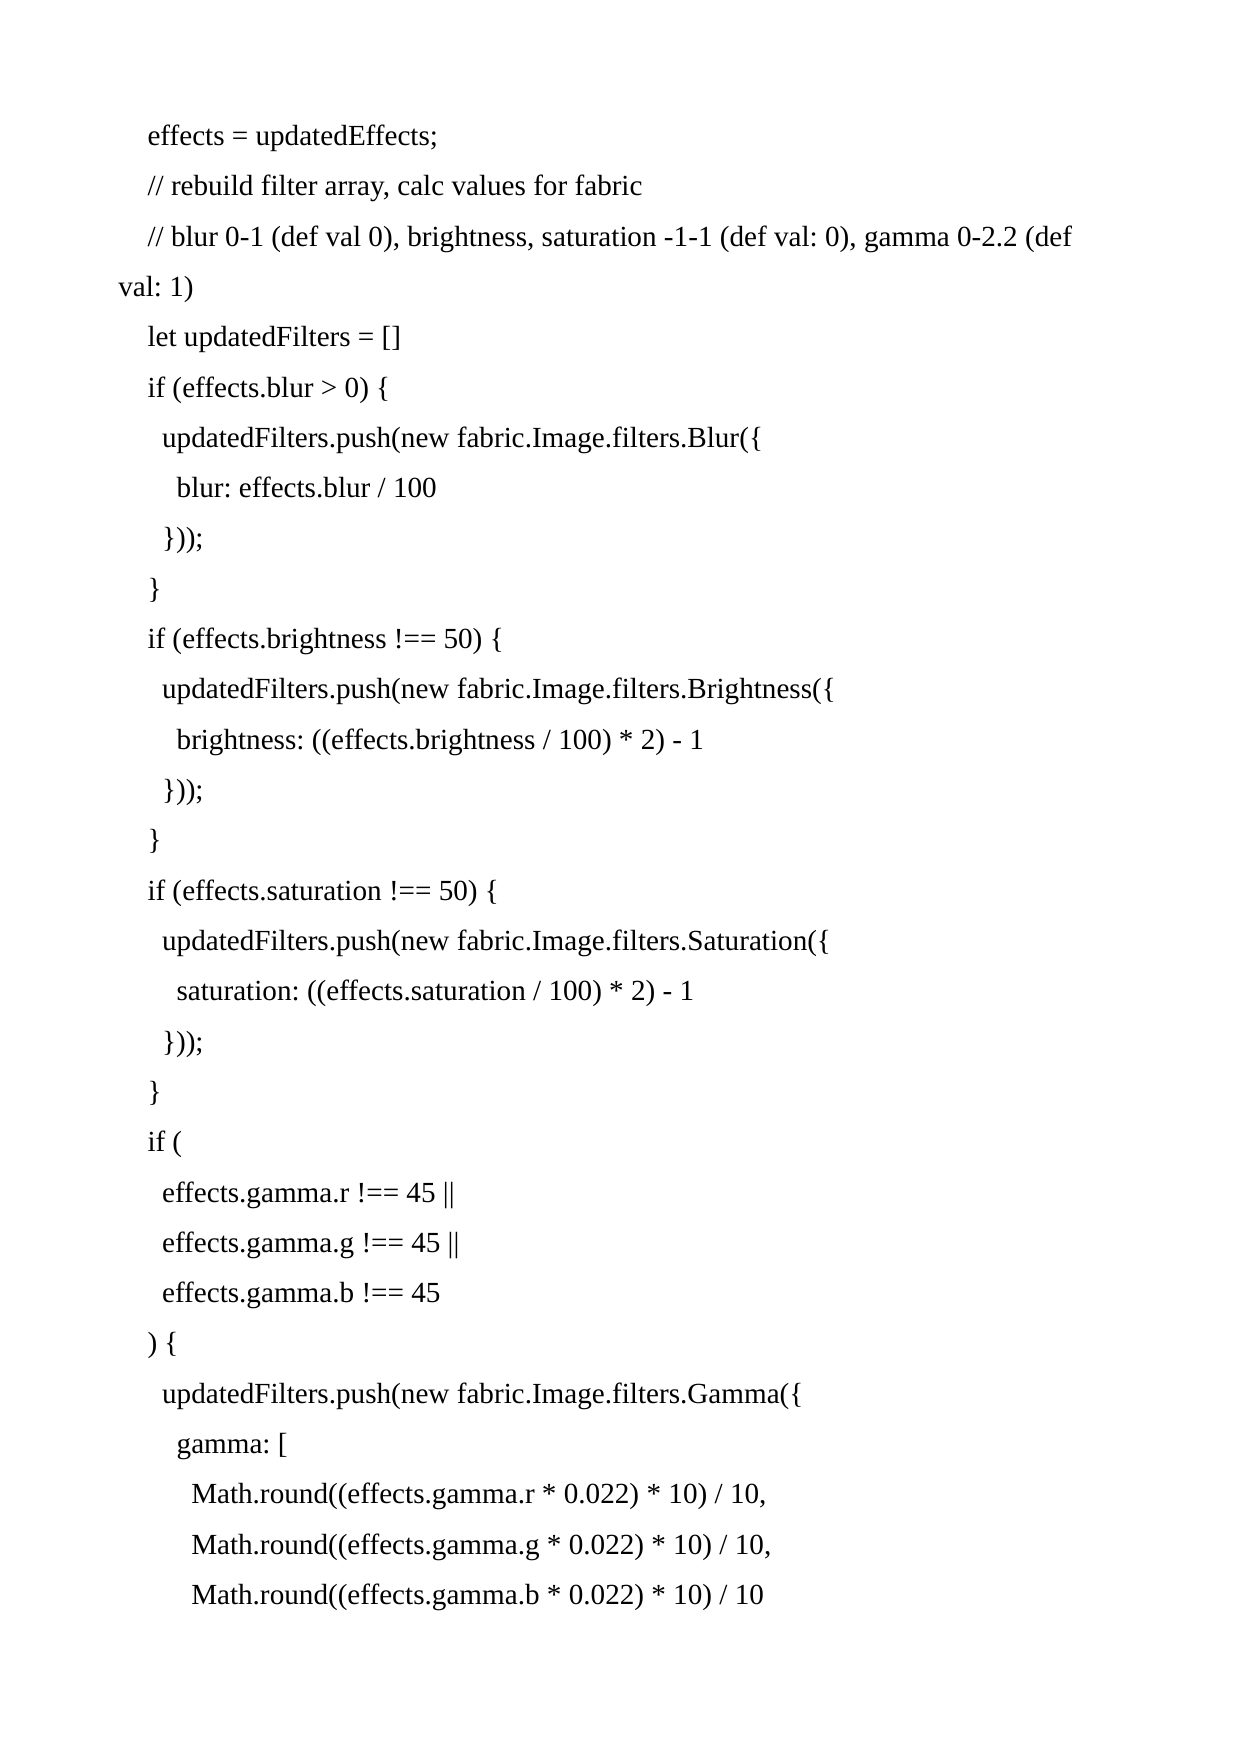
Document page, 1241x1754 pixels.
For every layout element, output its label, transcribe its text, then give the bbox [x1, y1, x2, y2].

text effects = updatedEffects; [118, 118, 1122, 152]
text gamma: [ [118, 1426, 1122, 1460]
text if (effects.saturation !== 50) { [118, 873, 1122, 906]
text // blur 0-1 (def val 0), brightness, saturation -1-1 (def val: 0), gamma 0-2.2 (def val: 1) [118, 219, 1122, 303]
text })); [118, 521, 1122, 554]
text updatedFilters.push(new fabric.Image.filters.Saturation({ [118, 923, 1122, 957]
text Math.round((effects.gamma.g * 0.022) * 10) / 10, [118, 1527, 1122, 1560]
text } [118, 571, 1122, 604]
text } [118, 822, 1122, 856]
text if (effects.blur > 0) { [118, 370, 1122, 403]
text updatedFilters.push(new fabric.Image.filters.Blur({ [118, 420, 1122, 453]
text let updatedFilters = [] [118, 319, 1122, 353]
text })); [118, 772, 1122, 806]
text updatedFilters.push(new fabric.Image.filters.Gamma({ [118, 1376, 1122, 1409]
text // rebuild filter array, calc values for fabric [118, 168, 1122, 202]
text saturation: ((effects.saturation / 100) * 2) - 1 [118, 973, 1122, 1007]
text blur: effects.blur / 100 [118, 470, 1122, 504]
text effects.gamma.b !== 45 [118, 1275, 1122, 1309]
text Math.round((effects.gamma.r * 0.022) * 10) / 10, [118, 1477, 1122, 1510]
text Math.round((effects.gamma.b * 0.022) * 10) / 10 [118, 1577, 1122, 1611]
text })); [118, 1024, 1122, 1057]
text if ( [118, 1124, 1122, 1158]
text effects.gamma.g !== 45 || [118, 1225, 1122, 1258]
text ) { [118, 1326, 1122, 1359]
text brightness: ((effects.brightness / 100) * 2) - 1 [118, 722, 1122, 755]
text if (effects.brightness !== 50) { [118, 621, 1122, 655]
text } [118, 1074, 1122, 1108]
text updatedFilters.push(new fabric.Image.filters.Brightness({ [118, 672, 1122, 705]
text effects.gamma.r !== 45 || [118, 1175, 1122, 1208]
